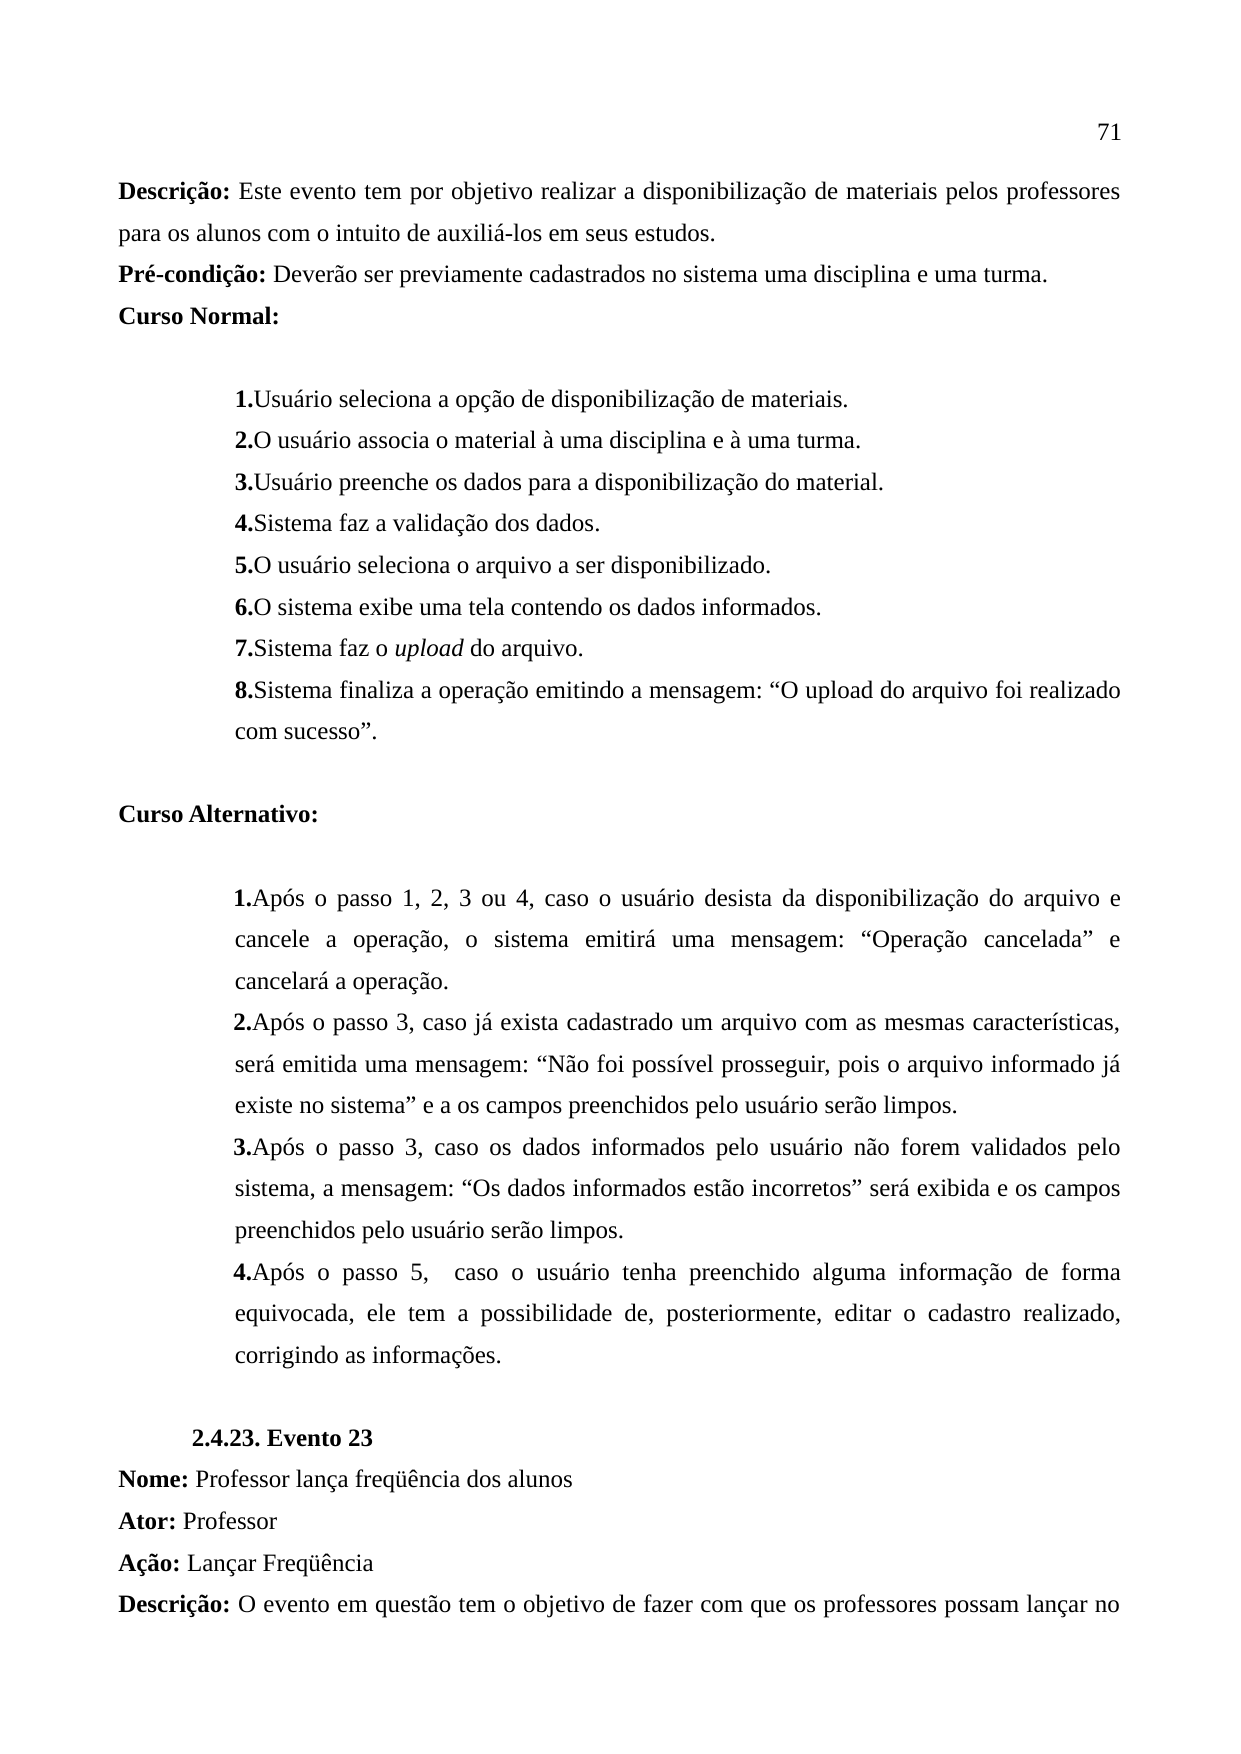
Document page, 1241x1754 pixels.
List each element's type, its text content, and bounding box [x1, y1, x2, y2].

list 4.Sistema faz a validação dos dados. [234, 509, 1122, 537]
text Curso Alternativo: [118, 801, 1122, 828]
list Após o passo 5, caso o usuário tenha preenchido alguma informação de forma equivocada, ele tem a possibilidade de, posteriormente, editar o cadastro realizado, corrigindo as informações. [233, 1258, 1122, 1368]
list 5.O usuário seleciona o arquivo a ser disponibilizado. [234, 551, 1122, 579]
text 2.4.23. Evento 23 [118, 1424, 1122, 1452]
list Após o passo 1, 2, 3 ou 4, caso o usuário desista da disponibilização do arquivo e cancele a operação, o sistema emitirá uma mensagem: “Operação cancelada” e cancelará a operação. [233, 884, 1122, 994]
text Nome: Professor lança freqüência dos alunos [118, 1466, 1122, 1493]
text Pré-condição: Deverão ser previamente cadastrados no sistema uma disciplina e uma turma. [118, 260, 1122, 288]
text Curso Normal: [118, 302, 1122, 329]
list 6.O sistema exibe uma tela contendo os dados informados. [234, 593, 1122, 620]
list 7.Sistema faz o upload do arquivo. [234, 634, 1122, 662]
list 8.Sistema finaliza a operação emitindo a mensagem: “O upload do arquivo foi realizado com sucesso”. [234, 676, 1122, 745]
text Descrição: O evento em questão tem o objetivo de fazer com que os professores possam lançar no [118, 1590, 1122, 1618]
text Ator: Professor [118, 1507, 1122, 1535]
list 3.Usuário preenche os dados para a disponibilização do material. [234, 468, 1122, 496]
text Descrição: Este evento tem por objetivo realizar a disponibilização de materiais pelos professores para os alunos com o intuito de auxiliá-los em seus estudos. [118, 177, 1122, 246]
text Ação: Lançar Freqüência [118, 1549, 1122, 1576]
list Após o passo 3, caso já exista cadastrado um arquivo com as mesmas características, será emitida uma mensagem: “Não foi possível prosseguir, pois o arquivo informado já existe no sistema” e a os campos preenchidos pelo usuário serão limpos. [233, 1008, 1122, 1119]
list Após o passo 3, caso os dados informados pelo usuário não forem validados pelo sistema, a mensagem: “Os dados informados estão incorretos” será exibida e os campos preenchidos pelo usuário serão limpos. [233, 1133, 1122, 1244]
list 1.Usuário seleciona a opção de disponibilização de materiais. [234, 385, 1122, 413]
list 2.O usuário associa o material à uma disciplina e à uma turma. [234, 426, 1122, 454]
